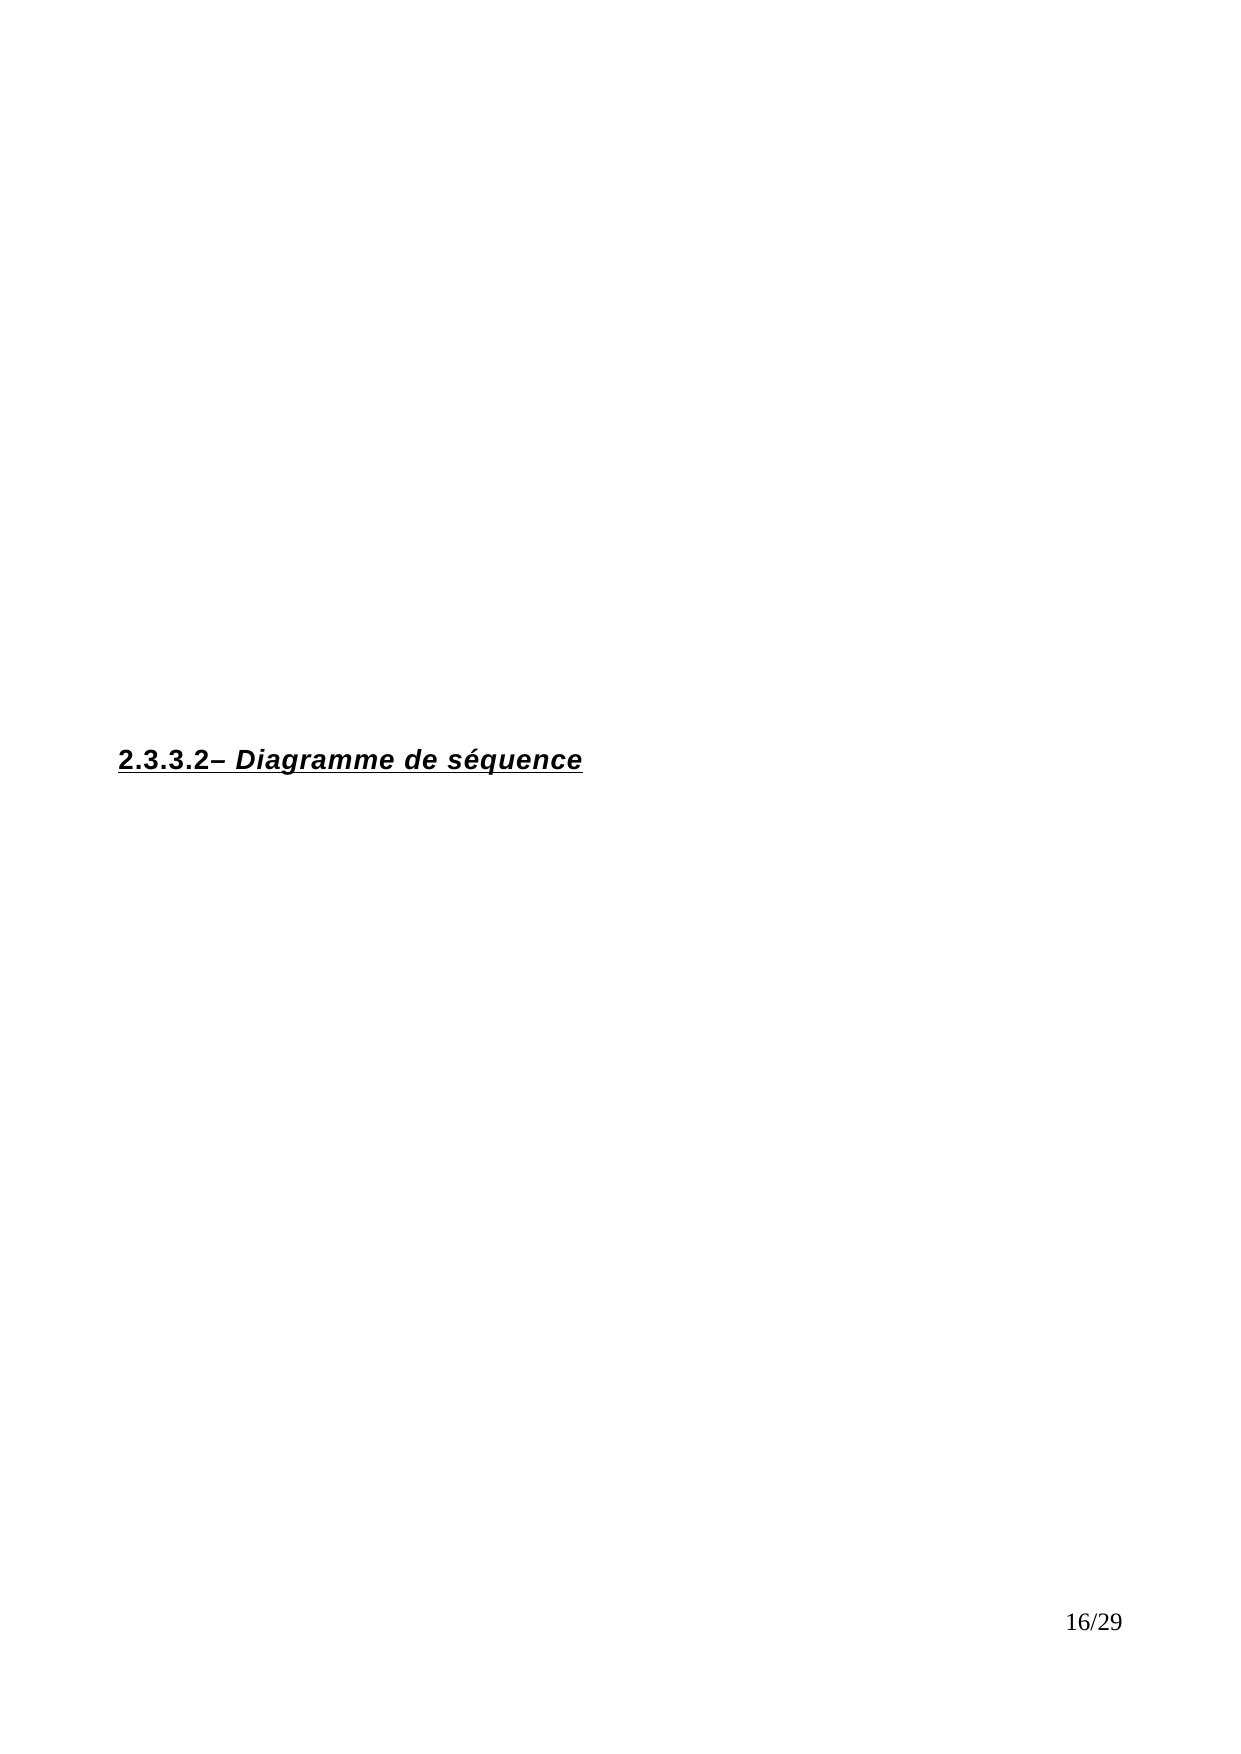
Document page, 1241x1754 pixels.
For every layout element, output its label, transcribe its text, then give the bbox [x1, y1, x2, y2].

subtitle 2.3.3.2– Diagramme de séquence [118, 744, 1122, 776]
